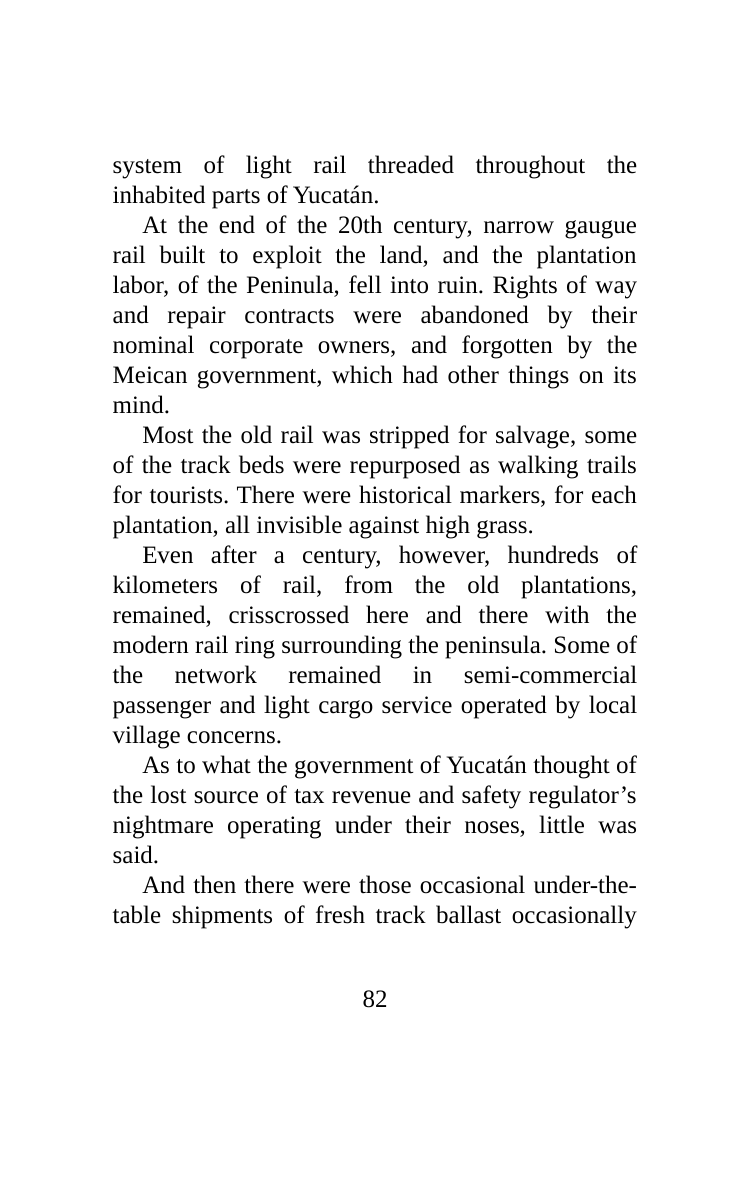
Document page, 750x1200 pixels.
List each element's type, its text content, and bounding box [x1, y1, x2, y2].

text And then there were those occasional under-the-table shipments of fresh track ballast occasionally [112, 870, 637, 930]
text As to what the government of Yucatán thought of the lost source of tax revenue and safety regulator’s nightmare operating under their noses, little was said. [112, 750, 637, 870]
text At the end of the 20th century, narrow gaugue rail built to exploit the land, and the plantation labor, of the Peninula, fell into ruin. Rights of way and repair contracts were abandoned by their nominal corporate owners, and forgotten by the Meican government, which had other things on its mind. [112, 210, 637, 420]
text system of light rail threaded throughout the inhabited parts of Yucatán. [112, 150, 637, 210]
text Even after a century, however, hundreds of kilometers of rail, from the old plantations, remained, crisscrossed here and there with the modern rail ring surrounding the peninsula. Some of the network remained in semi-commercial passenger and light cargo service operated by local village concerns. [112, 540, 637, 750]
text Most the old rail was stripped for salvage, some of the track beds were repurposed as walking trails for tourists. There were historical markers, for each plantation, all invisible against high grass. [112, 420, 637, 540]
